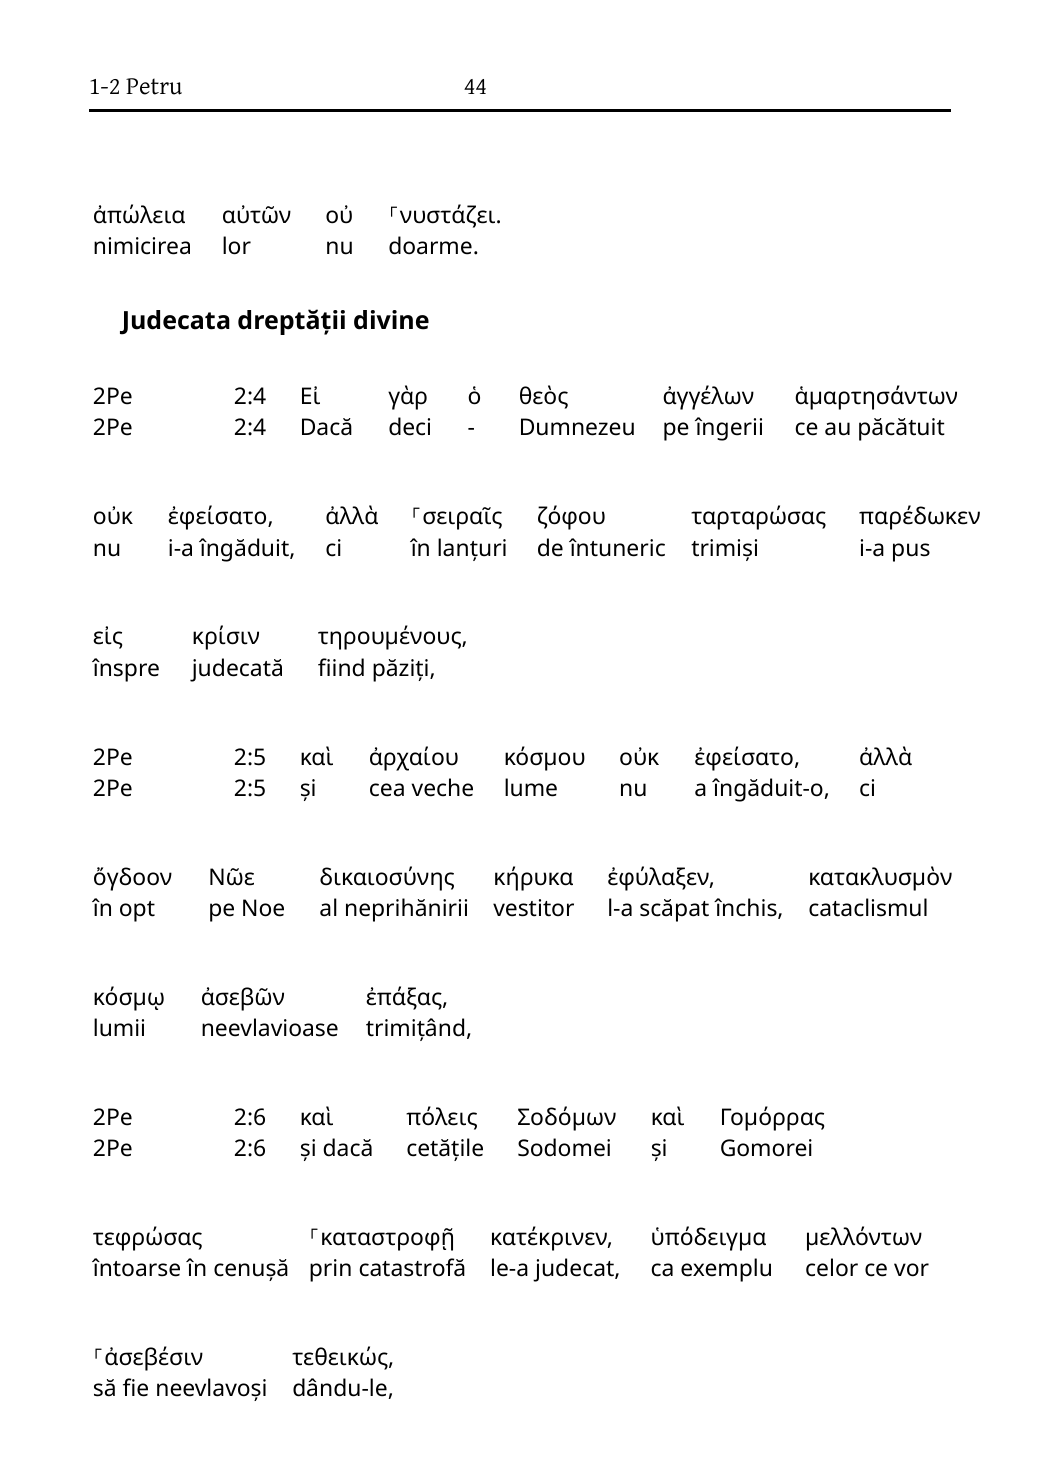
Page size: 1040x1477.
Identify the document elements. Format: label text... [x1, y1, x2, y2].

table_header [384, 168, 522, 199]
table_cell τεθεικώς, [288, 1341, 421, 1372]
table_header [89, 349, 229, 380]
table_cell 2Pe [89, 380, 229, 411]
table_header [690, 709, 855, 740]
table_cell κατέκρινεν, [486, 1221, 646, 1252]
table_cell - [463, 411, 514, 443]
table_cell lume [499, 772, 615, 803]
table_header [615, 709, 690, 740]
table_header [402, 1070, 513, 1101]
table_header [89, 949, 196, 981]
table_header [230, 709, 295, 740]
table_cell cataclismul [804, 892, 978, 923]
table_cell nu [615, 772, 690, 803]
table_cell celor ce vor [801, 1252, 954, 1283]
table_cell τεφρώσας [89, 1221, 304, 1252]
table_cell ἀλλὰ [855, 740, 940, 772]
table_header [646, 1070, 715, 1101]
table_header [315, 829, 489, 861]
table_header [513, 1070, 646, 1101]
table_cell trimiși [687, 531, 855, 563]
table_cell δικαιοσύνης [315, 861, 489, 892]
table_header [164, 469, 321, 500]
table_cell ὁ [463, 380, 514, 411]
table_cell ca exemplu [646, 1252, 801, 1283]
table_cell i-a îngăduit, [164, 531, 321, 563]
table_cell καὶ [295, 740, 364, 772]
table_cell cea veche [365, 772, 499, 803]
table_header [89, 1070, 229, 1101]
table_cell ⸀καταστροφῇ [305, 1221, 486, 1252]
table_header [188, 589, 313, 620]
table_header [218, 168, 321, 199]
table_cell κόσμου [499, 740, 615, 772]
table_cell Sodomei [513, 1132, 646, 1163]
table_cell οὐ [321, 199, 384, 230]
table_cell fiind păziți, [314, 652, 491, 683]
table_cell κατακλυσμὸν [804, 861, 978, 892]
table_cell ὄγδοον [89, 861, 204, 892]
table_cell ἐπάξας, [361, 981, 495, 1012]
table_cell Γομόρρας [715, 1101, 855, 1132]
table_cell deci [384, 411, 463, 443]
table_header [489, 829, 603, 861]
table_cell să fie neevlavoși [89, 1372, 288, 1403]
table_header [89, 168, 217, 199]
table_cell Dacă [295, 411, 384, 443]
table_cell ὑπόδειγμα [646, 1221, 801, 1252]
table_cell γὰρ [384, 380, 463, 411]
table_cell ἀσεβῶν [196, 981, 361, 1012]
table_cell de întuneric [533, 531, 687, 563]
table_cell ἐφείσατο, [164, 500, 321, 531]
table_cell înspre [89, 652, 187, 683]
table_cell κήρυκα [489, 861, 603, 892]
table_header [658, 349, 790, 380]
table_cell εἰς [89, 620, 187, 652]
table_cell în opt [89, 892, 204, 923]
table_cell 2:4 [230, 380, 295, 411]
table_cell 2:5 [230, 740, 295, 772]
table_cell i-a pus [855, 531, 1009, 563]
table_cell nu [321, 230, 384, 261]
table_cell ἀγγέλων [658, 380, 790, 411]
table_cell 2Pe [89, 772, 229, 803]
table_header [603, 829, 804, 861]
table_cell 2Pe [89, 740, 229, 772]
table_cell în lanțuri [406, 531, 532, 563]
table_cell οὐκ [615, 740, 690, 772]
table_cell παρέδωκεν [855, 500, 1009, 531]
table_header [406, 469, 532, 500]
table_cell ζόφου [533, 500, 687, 531]
table_cell τηρουμένους, [314, 620, 491, 652]
table_cell Εἰ [295, 380, 384, 411]
table_cell Σοδόμων [513, 1101, 646, 1132]
table_cell Dumnezeu [514, 411, 658, 443]
table_cell dându-le, [288, 1372, 421, 1403]
table_cell le-a judecat, [486, 1252, 646, 1283]
table_header [321, 469, 406, 500]
table_header [230, 1070, 295, 1101]
table_header [499, 709, 615, 740]
table_cell ἁμαρτησάντων [790, 380, 985, 411]
table_cell pe Noe [204, 892, 315, 923]
table_cell nu [89, 531, 163, 563]
table_cell doarme. [384, 230, 522, 261]
table_header [305, 1190, 486, 1221]
table_cell și dacă [295, 1132, 402, 1163]
table_cell πόλεις [402, 1101, 513, 1132]
table_cell ἀρχαίου [365, 740, 499, 772]
table_header [295, 349, 384, 380]
table_header [365, 709, 499, 740]
table_header [295, 709, 364, 740]
table_cell judecată [188, 652, 313, 683]
subtitle Judecata dreptății divine [92, 302, 948, 336]
table_header [855, 469, 1009, 500]
table_header [89, 1310, 288, 1341]
table_header [196, 949, 361, 981]
table_header [230, 349, 295, 380]
table_header [321, 168, 384, 199]
table_header [314, 589, 491, 620]
table_cell prin catastrofă [305, 1252, 486, 1283]
table_cell 2:6 [230, 1101, 295, 1132]
table_cell 2:4 [230, 411, 295, 443]
table_cell întoarse în cenușă [89, 1252, 304, 1283]
table_cell 2:5 [230, 772, 295, 803]
table_cell nimicirea [89, 230, 217, 261]
table_cell 2Pe [89, 1132, 229, 1163]
table_header [89, 709, 229, 740]
table_header [288, 1310, 421, 1341]
table_cell Gomorei [715, 1132, 855, 1163]
table_header [855, 709, 940, 740]
table_cell cetățile [402, 1132, 513, 1163]
table_cell neevlavioase [196, 1012, 361, 1043]
table_cell ταρταρώσας [687, 500, 855, 531]
table_cell a îngăduit-o, [690, 772, 855, 803]
table_cell și [646, 1132, 715, 1163]
table_header [804, 829, 978, 861]
table_header [204, 829, 315, 861]
table_header [89, 589, 187, 620]
table_header [361, 949, 495, 981]
table_cell ἐφύλαξεν, [603, 861, 804, 892]
table_header [89, 469, 163, 500]
table_cell 2:6 [230, 1132, 295, 1163]
table_header [89, 1190, 304, 1221]
table_cell κρίσιν [188, 620, 313, 652]
table_cell ἀλλὰ [321, 500, 406, 531]
table_cell ἐφείσατο, [690, 740, 855, 772]
table_cell vestitor [489, 892, 603, 923]
table_cell ἀπώλεια [89, 199, 217, 230]
table_cell καὶ [646, 1101, 715, 1132]
table_header [790, 349, 985, 380]
table_header [715, 1070, 855, 1101]
table_cell ⸀ἀσεβέσιν [89, 1341, 288, 1372]
table_header [687, 469, 855, 500]
table_cell ce au păcătuit [790, 411, 985, 443]
table_cell trimițând, [361, 1012, 495, 1043]
table_cell αὐτῶν [218, 199, 321, 230]
table_cell 2Pe [89, 411, 229, 443]
table_header [801, 1190, 954, 1221]
table_cell Νῶε [204, 861, 315, 892]
table_cell μελλόντων [801, 1221, 954, 1252]
table_cell κόσμῳ [89, 981, 196, 1012]
table_header [463, 349, 514, 380]
table_cell l-a scăpat închis, [603, 892, 804, 923]
table_header [295, 1070, 402, 1101]
table_cell și [295, 772, 364, 803]
table_header [486, 1190, 646, 1221]
table_cell θεὸς [514, 380, 658, 411]
table_header [89, 829, 204, 861]
table_cell καὶ [295, 1101, 402, 1132]
table_header [646, 1190, 801, 1221]
table_header [514, 349, 658, 380]
table_header [533, 469, 687, 500]
table_cell ci [855, 772, 940, 803]
table_cell 2Pe [89, 1101, 229, 1132]
table_cell ci [321, 531, 406, 563]
table_cell lor [218, 230, 321, 261]
table_cell ⸀νυστάζει. [384, 199, 522, 230]
table_cell pe îngerii [658, 411, 790, 443]
table_cell al neprihănirii [315, 892, 489, 923]
table_header [384, 349, 463, 380]
table_cell lumii [89, 1012, 196, 1043]
table_cell ⸀σειραῖς [406, 500, 532, 531]
table_cell οὐκ [89, 500, 163, 531]
